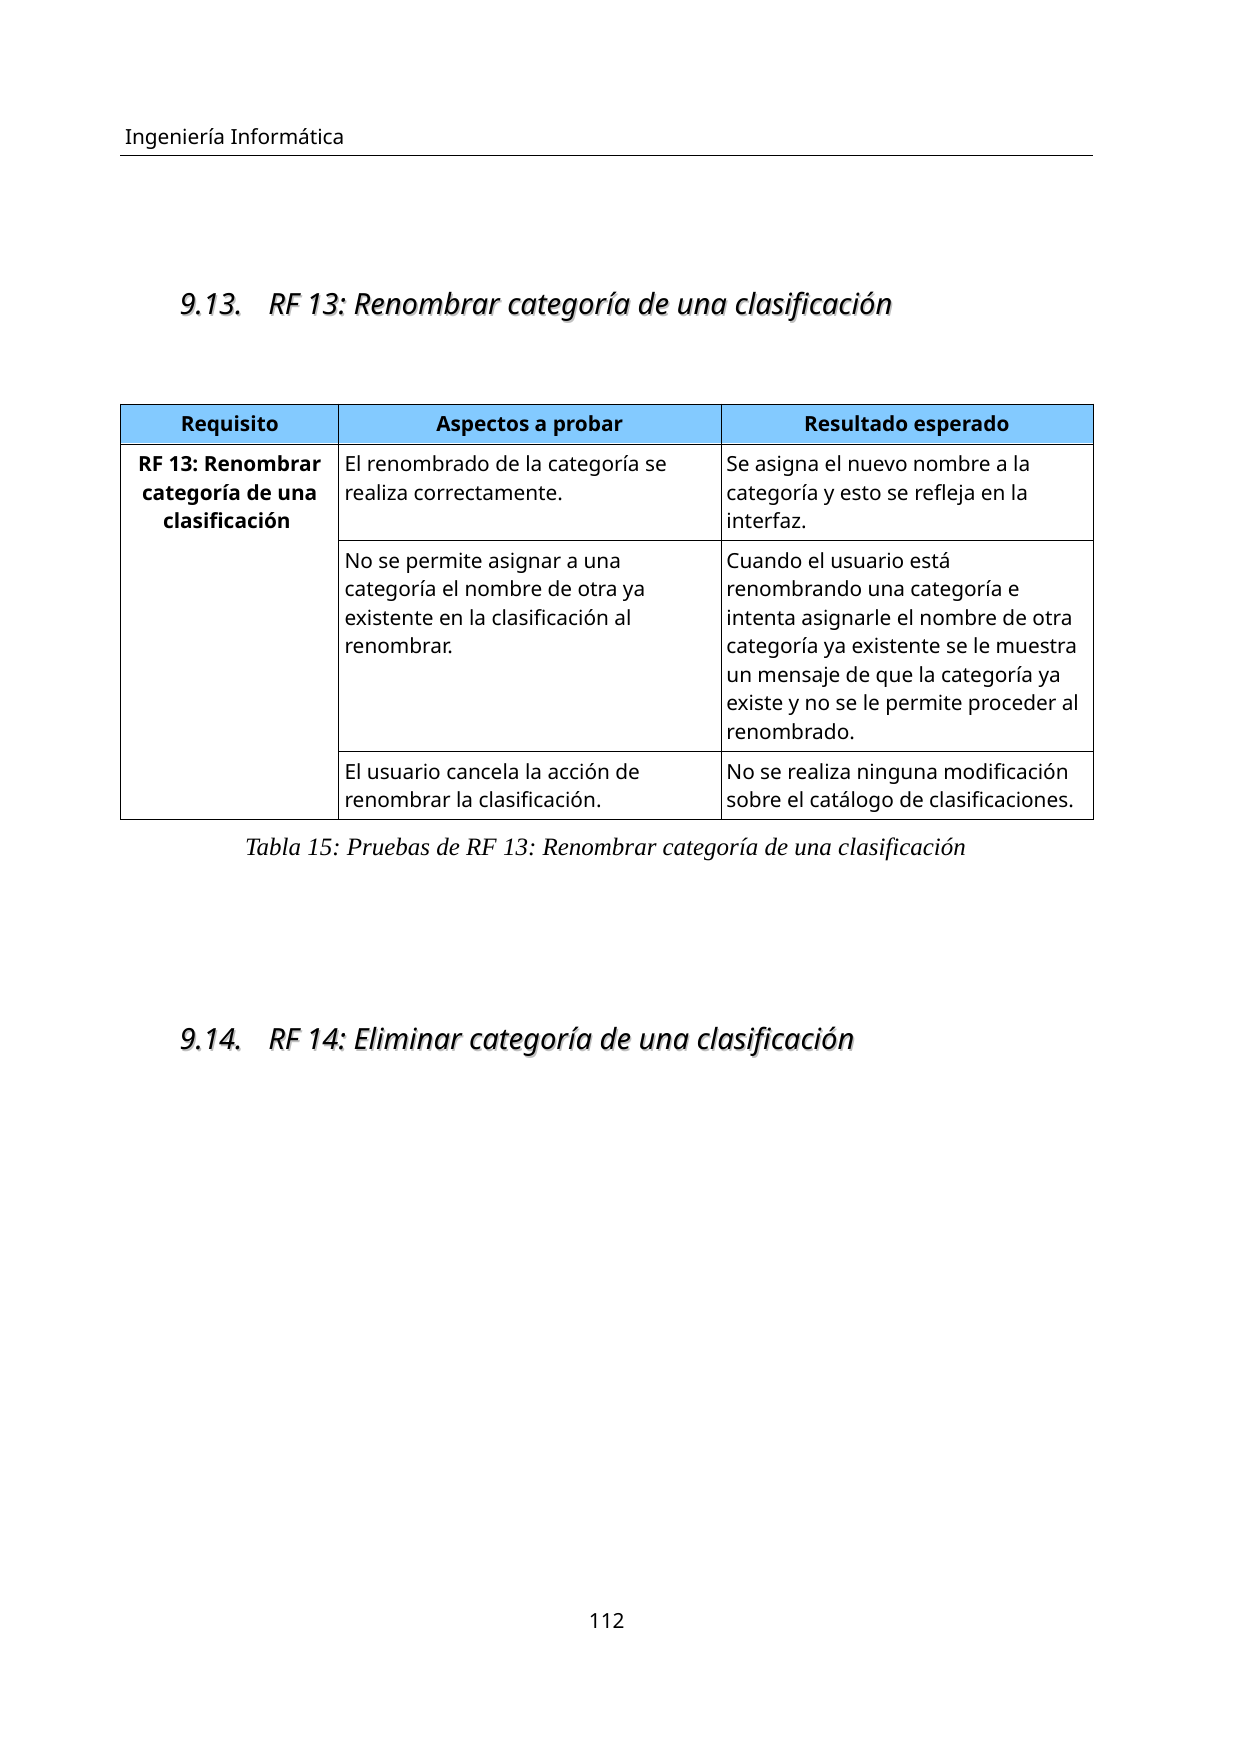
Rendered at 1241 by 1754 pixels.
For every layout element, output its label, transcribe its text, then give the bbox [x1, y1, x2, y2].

subtitle RF 14: Eliminar categoría de una clasificación [179, 1018, 1093, 1058]
subtitle RF 13: Renombrar categoría de una clasificación [179, 284, 1093, 323]
table_cell Se asigna el nuevo nombre a la categoría y esto se refleja en la interfaz. [722, 445, 1093, 540]
table_cell El renombrado de la categoría se realiza correctamente. [339, 445, 721, 540]
table_cell No se realiza ninguna modificación sobre el catálogo de clasificaciones. [722, 752, 1093, 819]
table_cell RF 13: Renombrar categoría de una clasificación [121, 445, 338, 819]
table_header Aspectos a probar [339, 405, 721, 443]
table_cell No se permite asignar a una categoría el nombre de otra ya existente en la clasificación al renombrar. [339, 541, 721, 751]
table_header Requisito [121, 405, 338, 443]
table_cell Cuando el usuario está renombrando una categoría e intenta asignarle el nombre de otra categoría ya existente se le muestra un mensaje de que la categoría ya existe y no se le permite proceder al renombrado. [722, 541, 1093, 751]
text Tabla 15: Pruebas de RF 13: Renombrar categoría de una clasificación [120, 832, 1093, 861]
table_cell El usuario cancela la acción de renombrar la clasificación. [339, 752, 721, 819]
table_header Resultado esperado [722, 405, 1093, 443]
